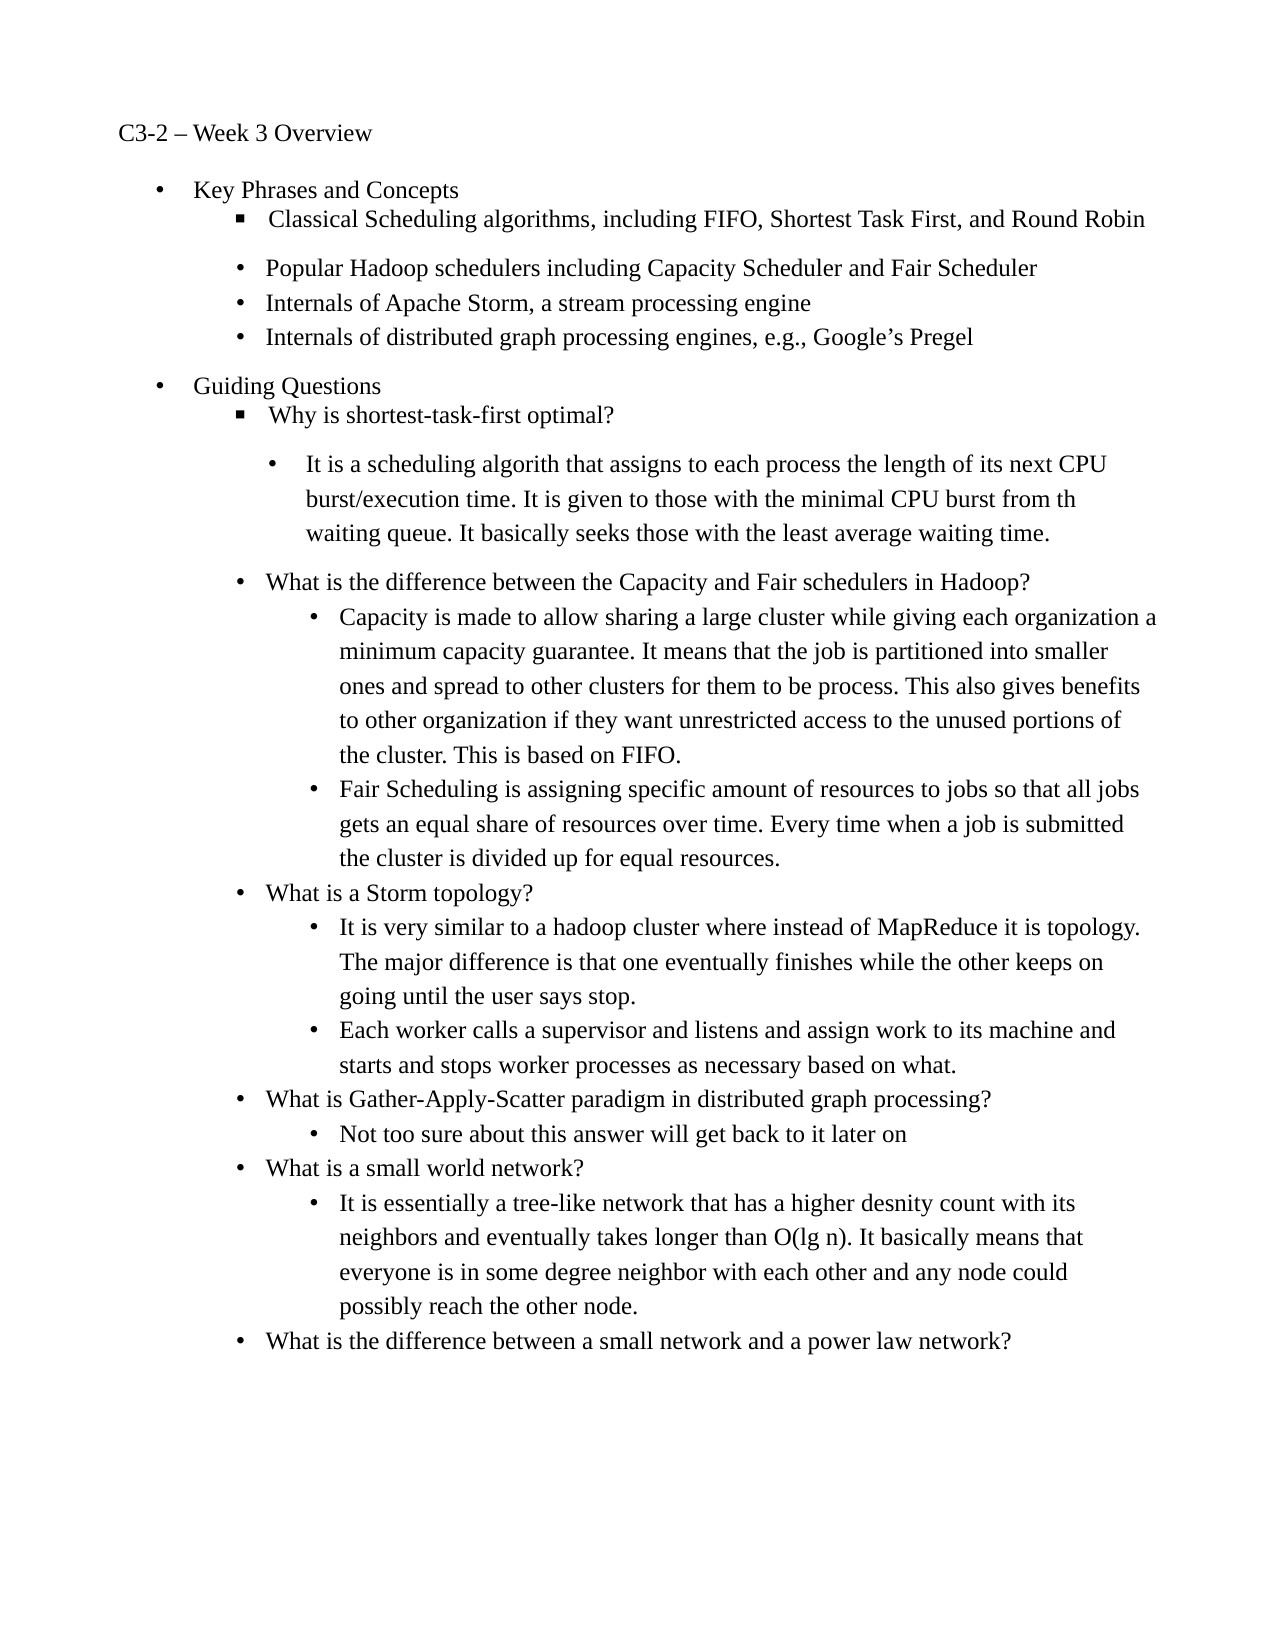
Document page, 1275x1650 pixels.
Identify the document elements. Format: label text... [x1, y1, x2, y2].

list Internals of distributed graph processing engines, e.g., Google’s Pregel [236, 322, 1157, 351]
list Why is shortest-task-first optimal? [231, 400, 1157, 429]
list It is a scheduling algorith that assigns to each process the length of its next CPU burst/execution time. It is given to those with the minimal CPU burst from th waiting queue. It basically seeks those with the least average waiting time. [268, 449, 1157, 547]
list What is a Storm topology? [236, 878, 1157, 906]
list Fair Scheduling is assigning specific amount of resources to jobs so that all jobs gets an equal share of resources over time. Every time when a job is submitted the cluster is divided up for equal resources. [309, 774, 1157, 872]
list Classical Scheduling algorithms, including FIFO, Shortest Task First, and Round Robin [231, 204, 1157, 233]
list Guiding Questions [156, 371, 1157, 400]
list Key Phrases and Concepts [156, 176, 1157, 204]
list What is the difference between the Capacity and Fair schedulers in Hadoop? [236, 567, 1157, 596]
text C3-2 – Week 3 Overview [118, 118, 1157, 147]
list Capacity is made to allow sharing a large cluster while giving each organization a minimum capacity guarantee. It means that the job is partitioned into smaller ones and spread to other clusters for them to be process. This also gives benefits to other organization if they want unrestricted access to the unused portions of the cluster. This is based on FIFO. [309, 602, 1157, 768]
list It is essentially a tree-like network that has a higher desnity count with its neighbors and eventually takes longer than O(lg n). It basically means that everyone is in some degree neighbor with each other and any node could possibly reach the other node. [309, 1188, 1157, 1320]
list What is the difference between a small network and a power law network? [236, 1326, 1157, 1354]
list It is very similar to a hadoop cluster where instead of MapReduce it is topology. The major difference is that one eventually finishes while the other keeps on going until the user says stop. [309, 912, 1157, 1010]
list What is a small world network? [236, 1153, 1157, 1182]
list Each worker calls a supervisor and listens and assign work to its machine and starts and stops worker processes as necessary based on what. [309, 1016, 1157, 1079]
list What is Gather-Apply-Scatter paradigm in distributed graph processing? [236, 1084, 1157, 1113]
list Popular Hadoop schedulers including Capacity Scheduler and Fair Scheduler [236, 253, 1157, 282]
list Not too sure about this answer will get back to it later on [309, 1119, 1157, 1148]
list Internals of Apache Storm, a stream processing engine [236, 288, 1157, 317]
